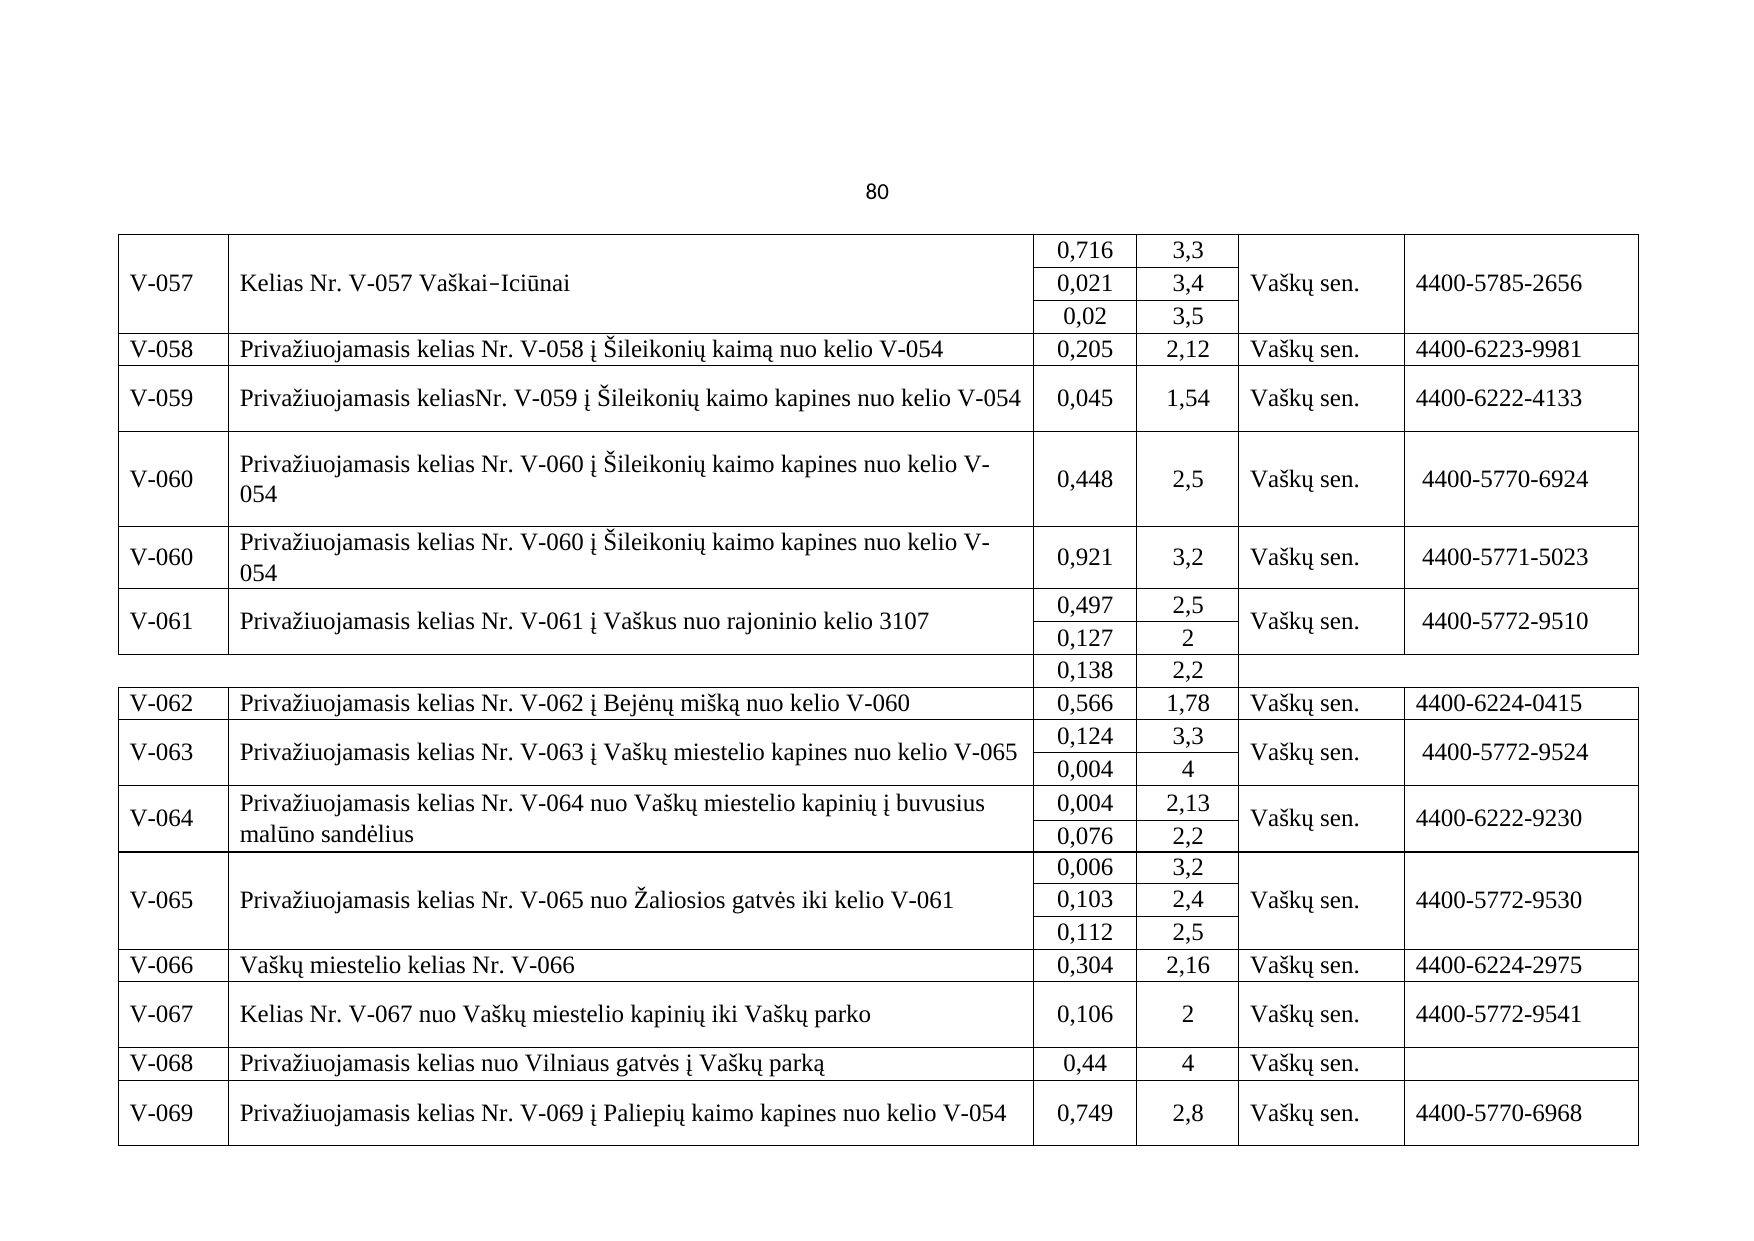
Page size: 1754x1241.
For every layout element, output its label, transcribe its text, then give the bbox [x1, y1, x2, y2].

table_cell V-060 [119, 432, 228, 526]
table_cell Privažiuojamasis keliasNr. V-059 į Šileikonių kaimo kapines nuo kelio V-054 [229, 366, 1033, 431]
table_cell Privažiuojamasis kelias Nr. V-058 į Šileikonių kaimą nuo kelio V-054 [229, 334, 1033, 365]
table_cell 2,12 [1137, 334, 1238, 365]
table_cell Kelias Nr. V-067 nuo Vaškų miestelio kapinių iki Vaškų parko [229, 982, 1033, 1047]
table_cell 2 [1137, 622, 1238, 654]
table_cell 3,2 [1137, 853, 1238, 883]
table_cell 4400-6224-2975 [1405, 950, 1638, 981]
table_cell 2,13 [1137, 786, 1238, 820]
table_cell Vaškų sen. [1239, 950, 1404, 981]
table_cell V-065 [119, 853, 228, 948]
table_cell Vaškų sen. [1239, 589, 1404, 654]
table_cell Privažiuojamasis kelias Nr. V-069 į Paliepių kaimo kapines nuo kelio V-054 [229, 1081, 1033, 1145]
table_cell 2,2 [1137, 655, 1238, 687]
table_cell 0,566 [1034, 688, 1136, 719]
table_cell Vaškų sen. [1239, 366, 1404, 431]
table_cell 2,5 [1137, 589, 1238, 621]
table_cell Vaškų sen. [1239, 982, 1404, 1047]
table_cell 0,124 [1034, 720, 1136, 752]
table_cell 0,44 [1034, 1048, 1136, 1080]
table_cell 0,076 [1034, 821, 1136, 851]
table_cell 4400-5770-6968 [1405, 1081, 1638, 1145]
table_cell 0,921 [1034, 527, 1136, 588]
table_cell V-061 [119, 589, 228, 654]
table_cell 0,045 [1034, 366, 1136, 431]
table_cell V-060 [119, 527, 228, 588]
table_cell 4400-5772-9524 [1405, 720, 1638, 785]
table_cell V-069 [119, 1081, 228, 1145]
table_cell 4 [1137, 1048, 1238, 1080]
table_cell 0,004 [1034, 786, 1136, 820]
table_cell 3,4 [1137, 268, 1238, 299]
table_cell V-066 [119, 950, 228, 981]
table_cell Privažiuojamasis kelias Nr. V-062 į Bejėnų mišką nuo kelio V-060 [229, 688, 1033, 719]
table_cell 0,021 [1034, 268, 1136, 299]
table_cell 2,5 [1137, 432, 1238, 526]
table_cell 3,5 [1137, 301, 1238, 332]
table_cell V-058 [119, 334, 228, 365]
table_cell 4400-5772-9541 [1405, 982, 1638, 1047]
table_cell Privažiuojamasis kelias Nr. V-060 į Šileikonių kaimo kapines nuo kelio V-054 [229, 432, 1033, 526]
table_cell 0,304 [1034, 950, 1136, 981]
table_cell Vaškų sen. [1239, 527, 1404, 588]
table_cell 0,205 [1034, 334, 1136, 365]
table_cell Vaškų sen. [1239, 1081, 1404, 1145]
table_cell Privažiuojamasis kelias Nr. V-060 į Šileikonių kaimo kapines nuo kelio V-054 [229, 527, 1033, 588]
table_cell 1,54 [1137, 366, 1238, 431]
table_cell Vaškų sen. [1239, 235, 1404, 332]
table_cell 0,716 [1034, 235, 1136, 267]
table_cell 2,8 [1137, 1081, 1238, 1145]
table_cell Vaškų sen. [1239, 1048, 1404, 1080]
table_cell V-059 [119, 366, 228, 431]
table_cell 2 [1137, 982, 1238, 1047]
table_cell V-062 [119, 688, 228, 719]
table_cell Vaškų sen. [1239, 853, 1404, 948]
table_cell Privažiuojamasis kelias nuo Vilniaus gatvės į Vaškų parką [229, 1048, 1033, 1080]
table_cell 0,112 [1034, 917, 1136, 948]
table_cell V-067 [119, 982, 228, 1047]
table_cell Kelias Nr. V-057 Vaškai–Iciūnai [229, 235, 1033, 332]
table_cell 0,103 [1034, 884, 1136, 916]
table_cell Privažiuojamasis kelias Nr. V-063 į Vaškų miestelio kapines nuo kelio V-065 [229, 720, 1033, 785]
table_cell 0,006 [1034, 853, 1136, 883]
table_cell 4400-5772-9530 [1405, 853, 1638, 948]
table_cell 0,138 [1034, 655, 1136, 687]
table_cell 2,2 [1137, 821, 1238, 851]
table_cell 2,4 [1137, 884, 1238, 916]
table_cell 4400-5772-9510 [1405, 589, 1638, 654]
table_cell V-064 [119, 786, 228, 851]
table_cell 1,78 [1137, 688, 1238, 719]
table_cell 4400-5770-6924 [1405, 432, 1638, 526]
table_cell 0,106 [1034, 982, 1136, 1047]
table_cell Vaškų sen. [1239, 720, 1404, 785]
table_cell 3,3 [1137, 720, 1238, 752]
table_cell Vaškų sen. [1239, 786, 1404, 851]
table_cell Vaškų sen. [1239, 688, 1404, 719]
table_cell Vaškų sen. [1239, 334, 1404, 365]
table_cell Vaškų sen. [1239, 432, 1404, 526]
table_cell 4 [1137, 753, 1238, 785]
table_cell 4400-6223-9981 [1405, 334, 1638, 365]
table_cell 3,3 [1137, 235, 1238, 267]
table_cell 0,497 [1034, 589, 1136, 621]
table_cell V-057 [119, 235, 228, 332]
table_cell [1405, 1048, 1638, 1080]
table_cell 0,127 [1034, 622, 1136, 654]
table_cell Privažiuojamasis kelias Nr. V-064 nuo Vaškų miestelio kapinių į buvusius malūno sandėlius [229, 786, 1033, 851]
table_cell 0,448 [1034, 432, 1136, 526]
table_cell 3,2 [1137, 527, 1238, 588]
table_cell Privažiuojamasis kelias Nr. V-065 nuo Žaliosios gatvės iki kelio V-061 [229, 853, 1033, 948]
table_cell 4400-6222-9230 [1405, 786, 1638, 851]
table_cell Privažiuojamasis kelias Nr. V-061 į Vaškus nuo rajoninio kelio 3107 [229, 589, 1033, 654]
table_cell 4400-5771-5023 [1405, 527, 1638, 588]
table_cell 2,16 [1137, 950, 1238, 981]
table_cell 4400-6224-0415 [1405, 688, 1638, 719]
table_cell 4400-5785-2656 [1405, 235, 1638, 332]
table_cell 0,004 [1034, 753, 1136, 785]
table_cell 0,749 [1034, 1081, 1136, 1145]
table_cell 2,5 [1137, 917, 1238, 948]
table_cell V-068 [119, 1048, 228, 1080]
table_cell Vaškų miestelio kelias Nr. V-066 [229, 950, 1033, 981]
table_cell 4400-6222-4133 [1405, 366, 1638, 431]
table_cell 0,02 [1034, 301, 1136, 332]
table_cell V-063 [119, 720, 228, 785]
